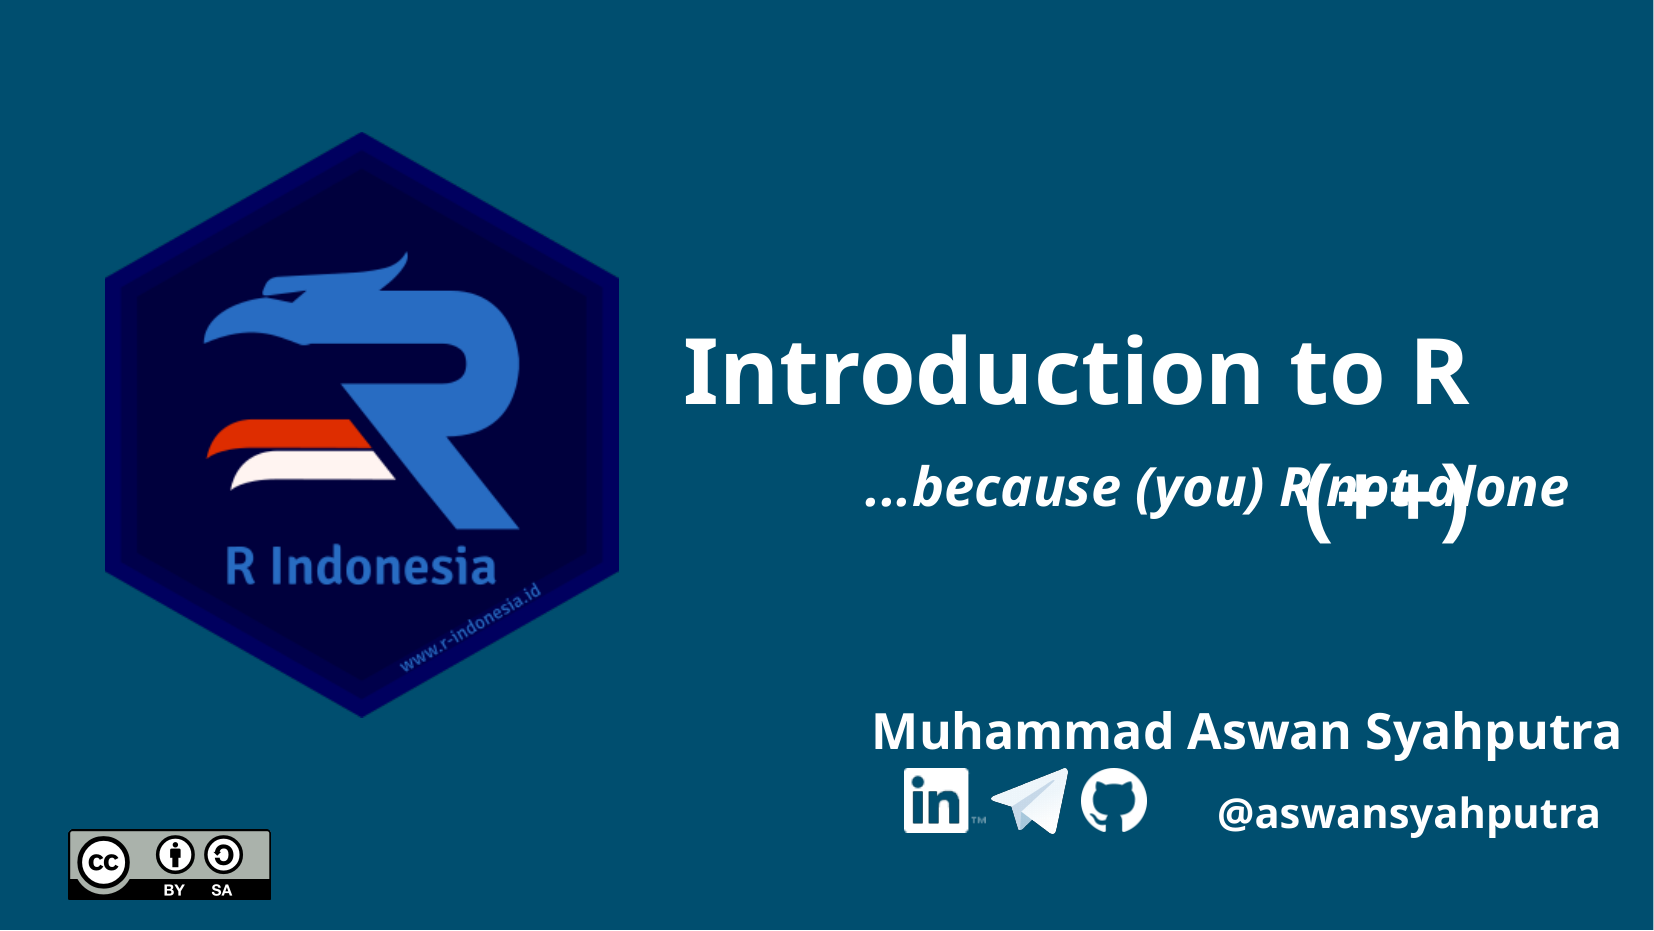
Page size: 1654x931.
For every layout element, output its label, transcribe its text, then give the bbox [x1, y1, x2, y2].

picture [106, 133, 618, 717]
text_box Introduction to R (++) [669, 299, 1585, 608]
picture [905, 769, 968, 832]
picture [1082, 769, 1146, 831]
picture [992, 769, 1067, 833]
text_box Muhammad Aswan Syahputra [857, 688, 1573, 763]
text_box @aswansyahputra [1202, 776, 1572, 836]
picture [69, 830, 270, 899]
text_box ...because (you) R not alone [850, 440, 1567, 520]
